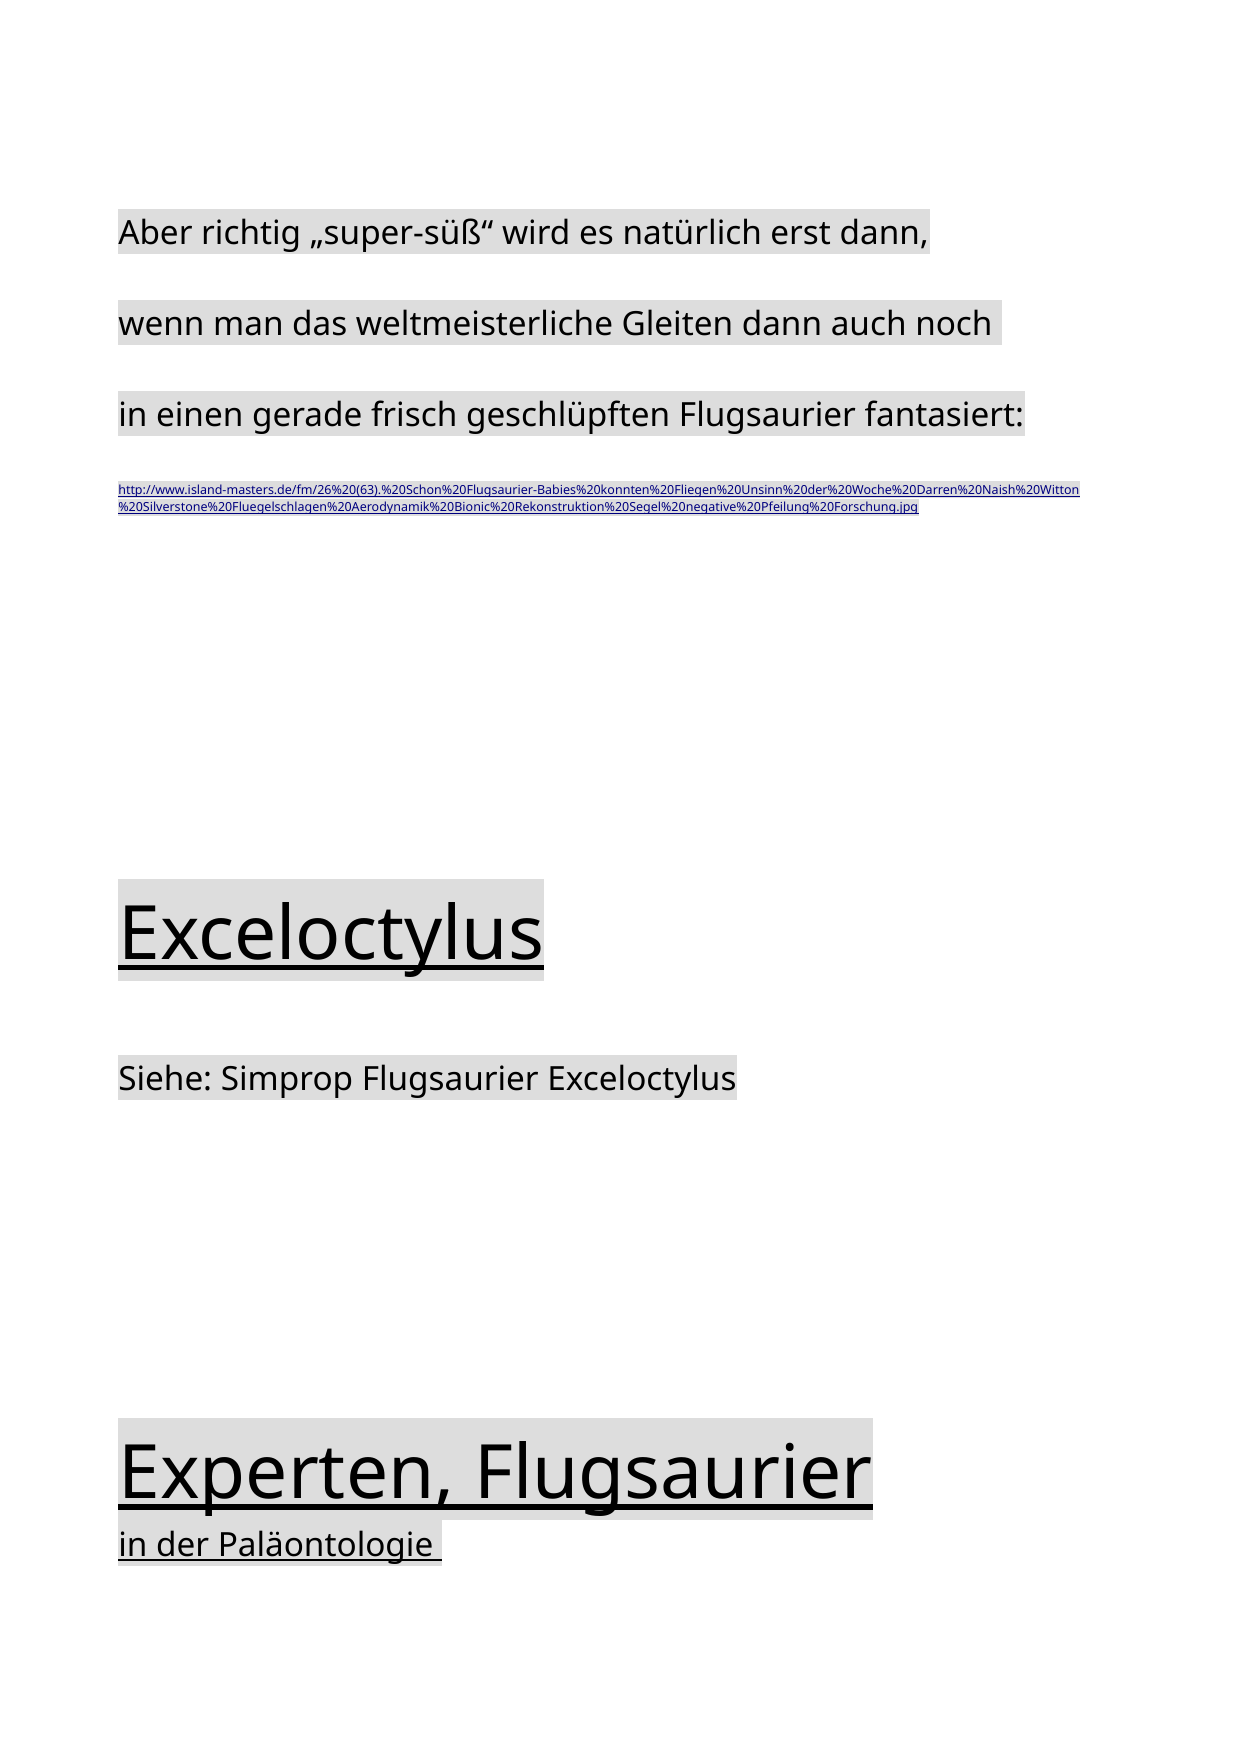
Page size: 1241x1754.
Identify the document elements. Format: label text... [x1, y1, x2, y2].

text wenn man das weltmeisterliche Gleiten dann auch noch [118, 300, 1122, 345]
text Aber richtig „super-süß“ wird es natürlich erst dann, [118, 209, 1122, 254]
text in einen gerade frisch geschlüpften Flugsaurier fantasiert: [118, 391, 1122, 436]
text http://www.island-masters.de/fm/26%20(63).%20Schon%20Flugsaurier-Babies%20konnten%20Fliegen%20Unsinn%20der%20Woche%20Darren%20Naish%20Witton%20Silverstone%20Fluegelschlagen%20Aerodynamik%20Bionic%20Rekonstruktion%20Segel%20negative%20Pfeilung%20Forschung.jpg [118, 481, 1122, 516]
text Siehe: Simprop Flugsaurier Exceloctylus [118, 1055, 1122, 1100]
text Exceloctylus [118, 879, 1122, 981]
text Experten, Flugsaurier [118, 1418, 1122, 1520]
text in der Paläontologie [118, 1520, 1122, 1566]
